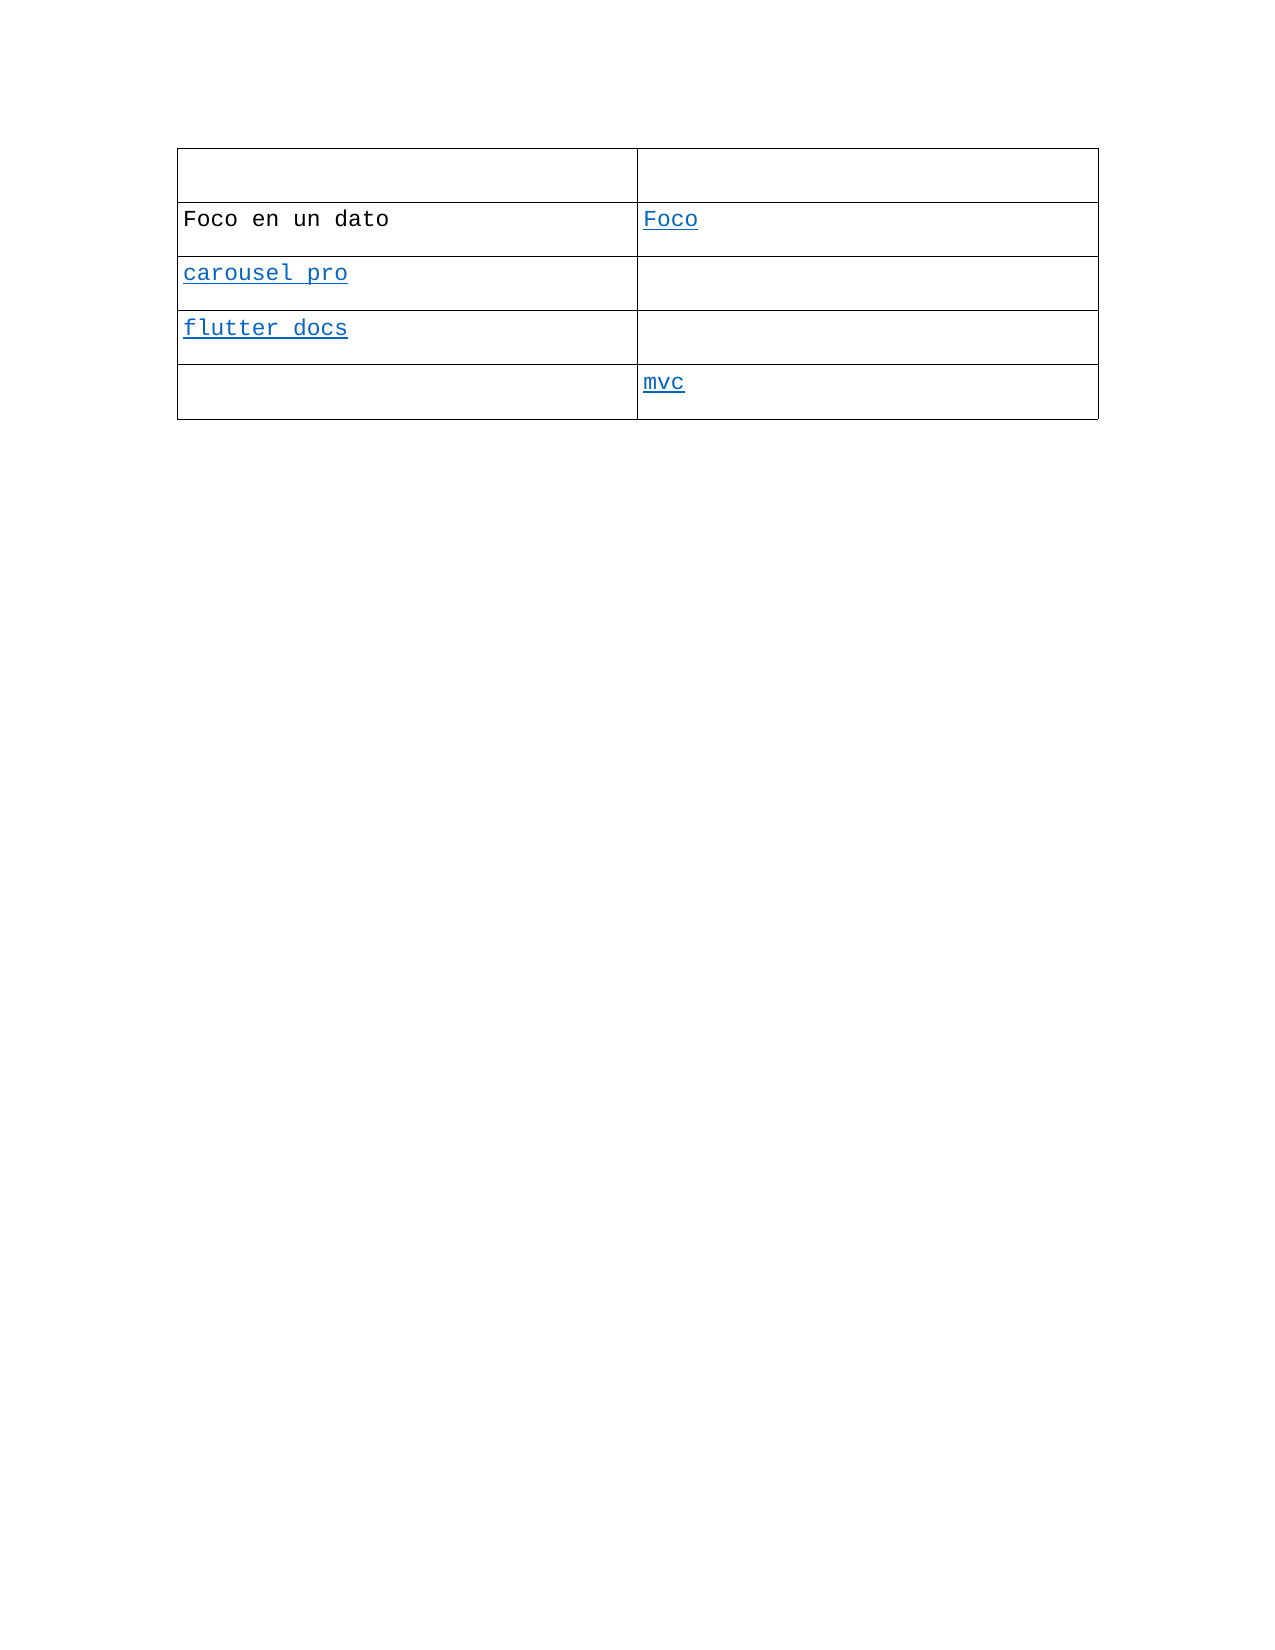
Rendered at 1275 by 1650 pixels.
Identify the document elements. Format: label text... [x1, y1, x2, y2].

table_cell Foco [638, 203, 1098, 256]
table_cell [178, 149, 637, 202]
table_cell flutter docs [178, 311, 637, 364]
table_cell Foco en un dato [178, 203, 637, 256]
table_cell mvc [638, 365, 1098, 418]
table_cell carousel pro [178, 257, 637, 310]
table_cell [638, 311, 1098, 364]
table_cell [638, 257, 1098, 310]
table_cell [638, 149, 1098, 202]
table_cell [178, 365, 637, 418]
